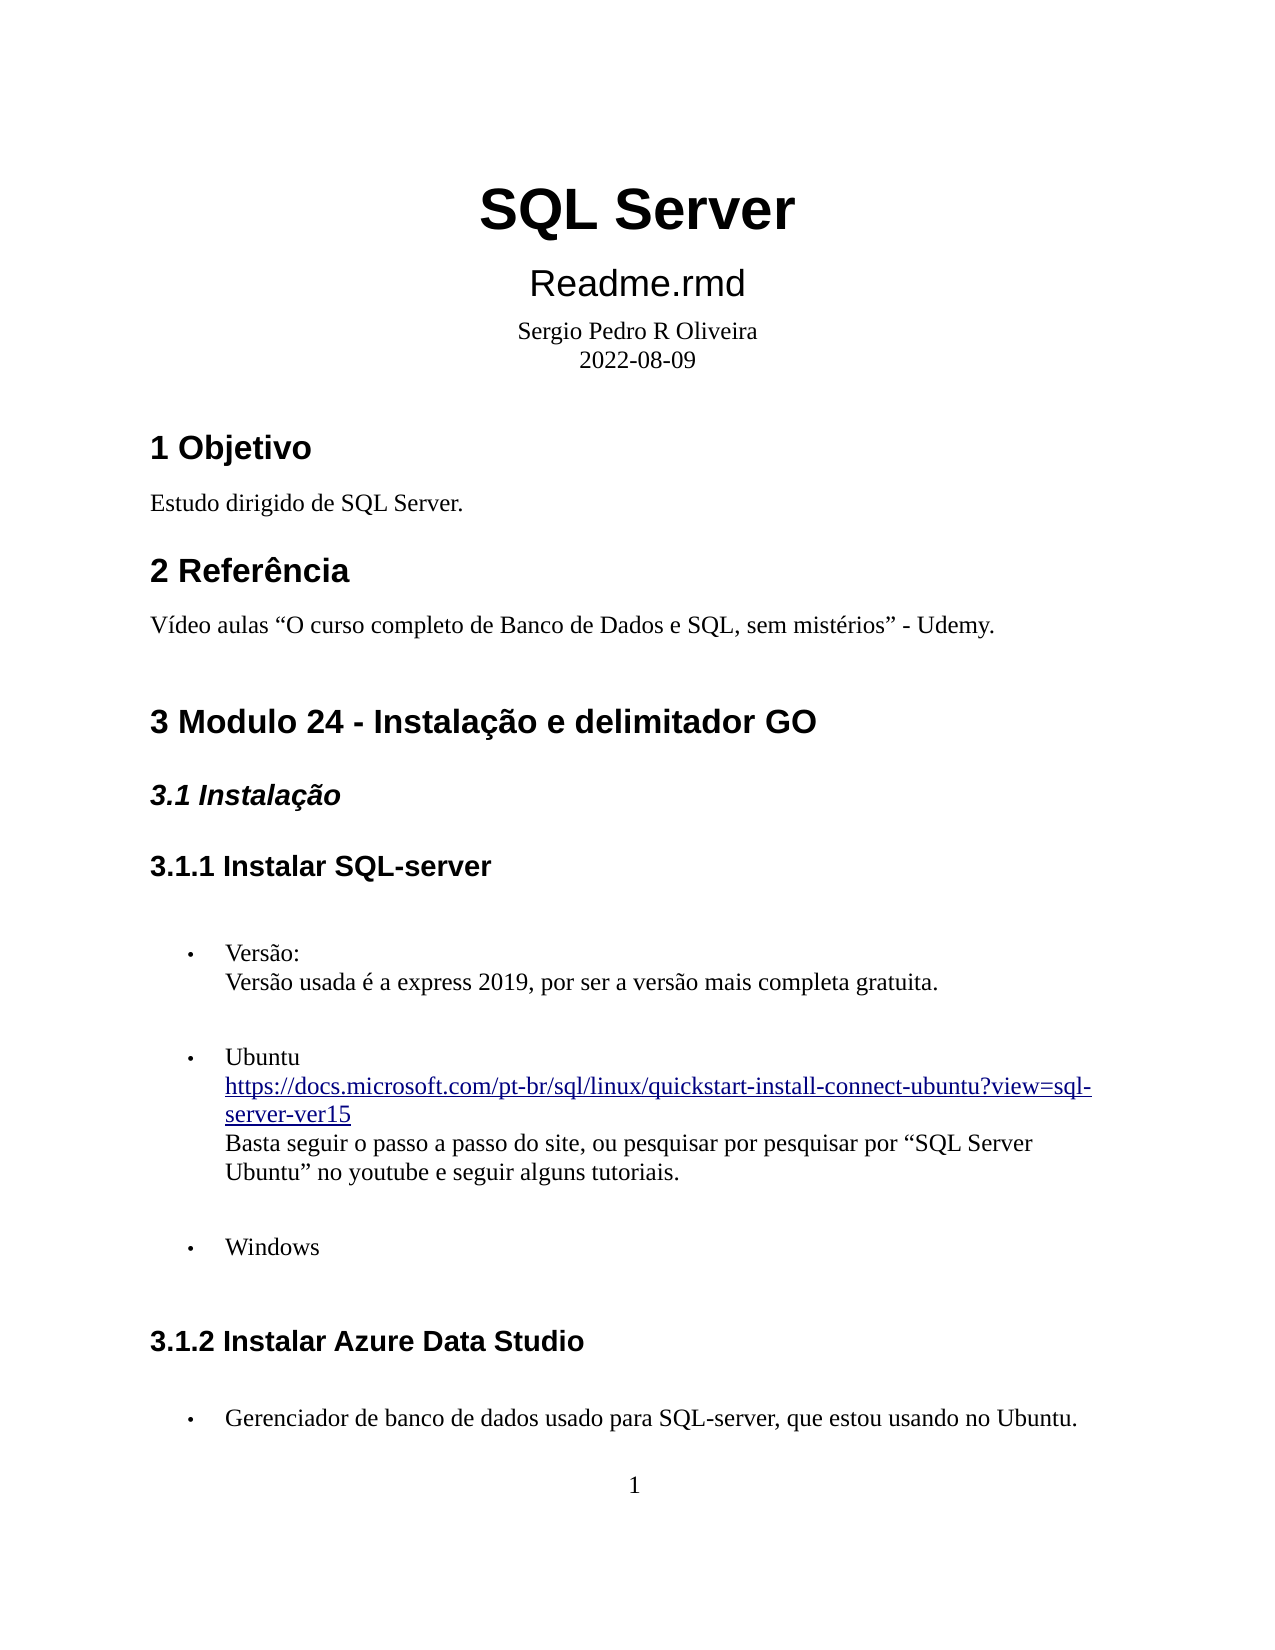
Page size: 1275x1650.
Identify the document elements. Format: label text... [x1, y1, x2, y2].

list Windows [187, 1232, 1125, 1290]
subtitle 3 Modulo 24 - Instalação e delimitador GO [150, 702, 1125, 741]
subtitle 3.1.1 Instalar SQL-server [150, 849, 1125, 916]
text Estudo dirigido de SQL Server. [150, 488, 1125, 517]
text Vídeo aulas “O curso completo de Banco de Dados e SQL, sem mistérios” - Udemy. [150, 611, 1125, 639]
title SQL Server [150, 175, 1125, 242]
list Gerenciador de banco de dados usado para SQL-server, que estou usando no Ubuntu. [187, 1403, 1125, 1432]
subtitle Readme.rmd [150, 261, 1125, 304]
text Sergio Pedro R Oliveira [150, 316, 1125, 345]
subtitle 3.1.2 Instalar Azure Data Studio [150, 1324, 1125, 1391]
subtitle 3.1 Instalação [150, 778, 1125, 812]
subtitle 1 Objetivo [150, 428, 1125, 466]
list Ubuntu https://docs.microsoft.com/pt-br/sql/linux/quickstart-install-connect-ubuntu?view=sql-server-ver15 Basta seguir o passo a passo do site, ou pesquisar por pesquisar por “SQL Server Ubuntu” no youtube e seguir alguns tutoriais. [187, 1042, 1125, 1214]
list Versão: Versão usada é a express 2019, por ser a versão mais completa gratuita. [187, 938, 1125, 1024]
text 2022-08-09 [150, 345, 1125, 374]
subtitle 2 Referência [150, 551, 1125, 589]
